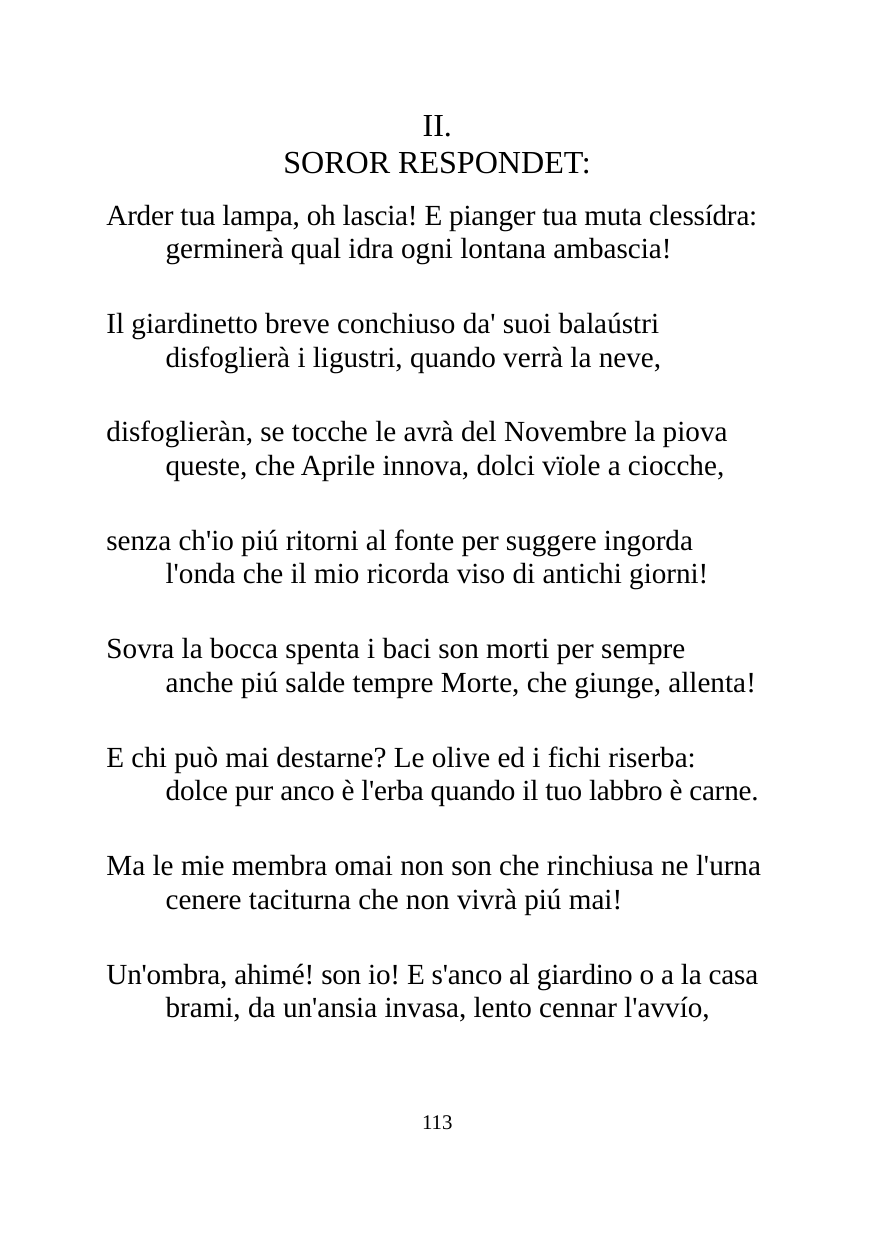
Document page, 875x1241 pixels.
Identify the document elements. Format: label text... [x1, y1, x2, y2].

text senza ch'io piú ritorni al fonte per suggere ingorda l'onda che il mio ricorda viso di antichi giorni! [106, 523, 768, 590]
text disfoglieràn, se tocche le avrà del Novembre la piova queste, che Aprile innova, dolci vïole a ciocche, [106, 414, 768, 482]
subtitle II. SOROR RESPONDET: [106, 106, 768, 180]
text E chi può mai destarne? Le olive ed i fichi riserba: dolce pur anco è l'erba quando il tuo labbro è carne. [106, 740, 768, 807]
text Un'ombra, ahimé! son io! E s'anco al giardino o a la casa brami, da un'ansia invasa, lento cennar l'avvío, [106, 957, 768, 1024]
text Arder tua lampa, oh lascia! E pianger tua muta clessídra: germinerà qual idra ogni lontana ambascia! [106, 198, 768, 265]
text Sovra la bocca spenta i baci son morti per sempre anche piú salde tempre Morte, che giunge, allenta! [106, 631, 768, 698]
text Ma le mie membra omai non son che rinchiusa ne l'urna cenere taciturna che non vivrà piú mai! [106, 848, 768, 915]
text Il giardinetto breve conchiuso da' suoi balaústri disfoglierà i ligustri, quando verrà la neve, [106, 306, 768, 373]
